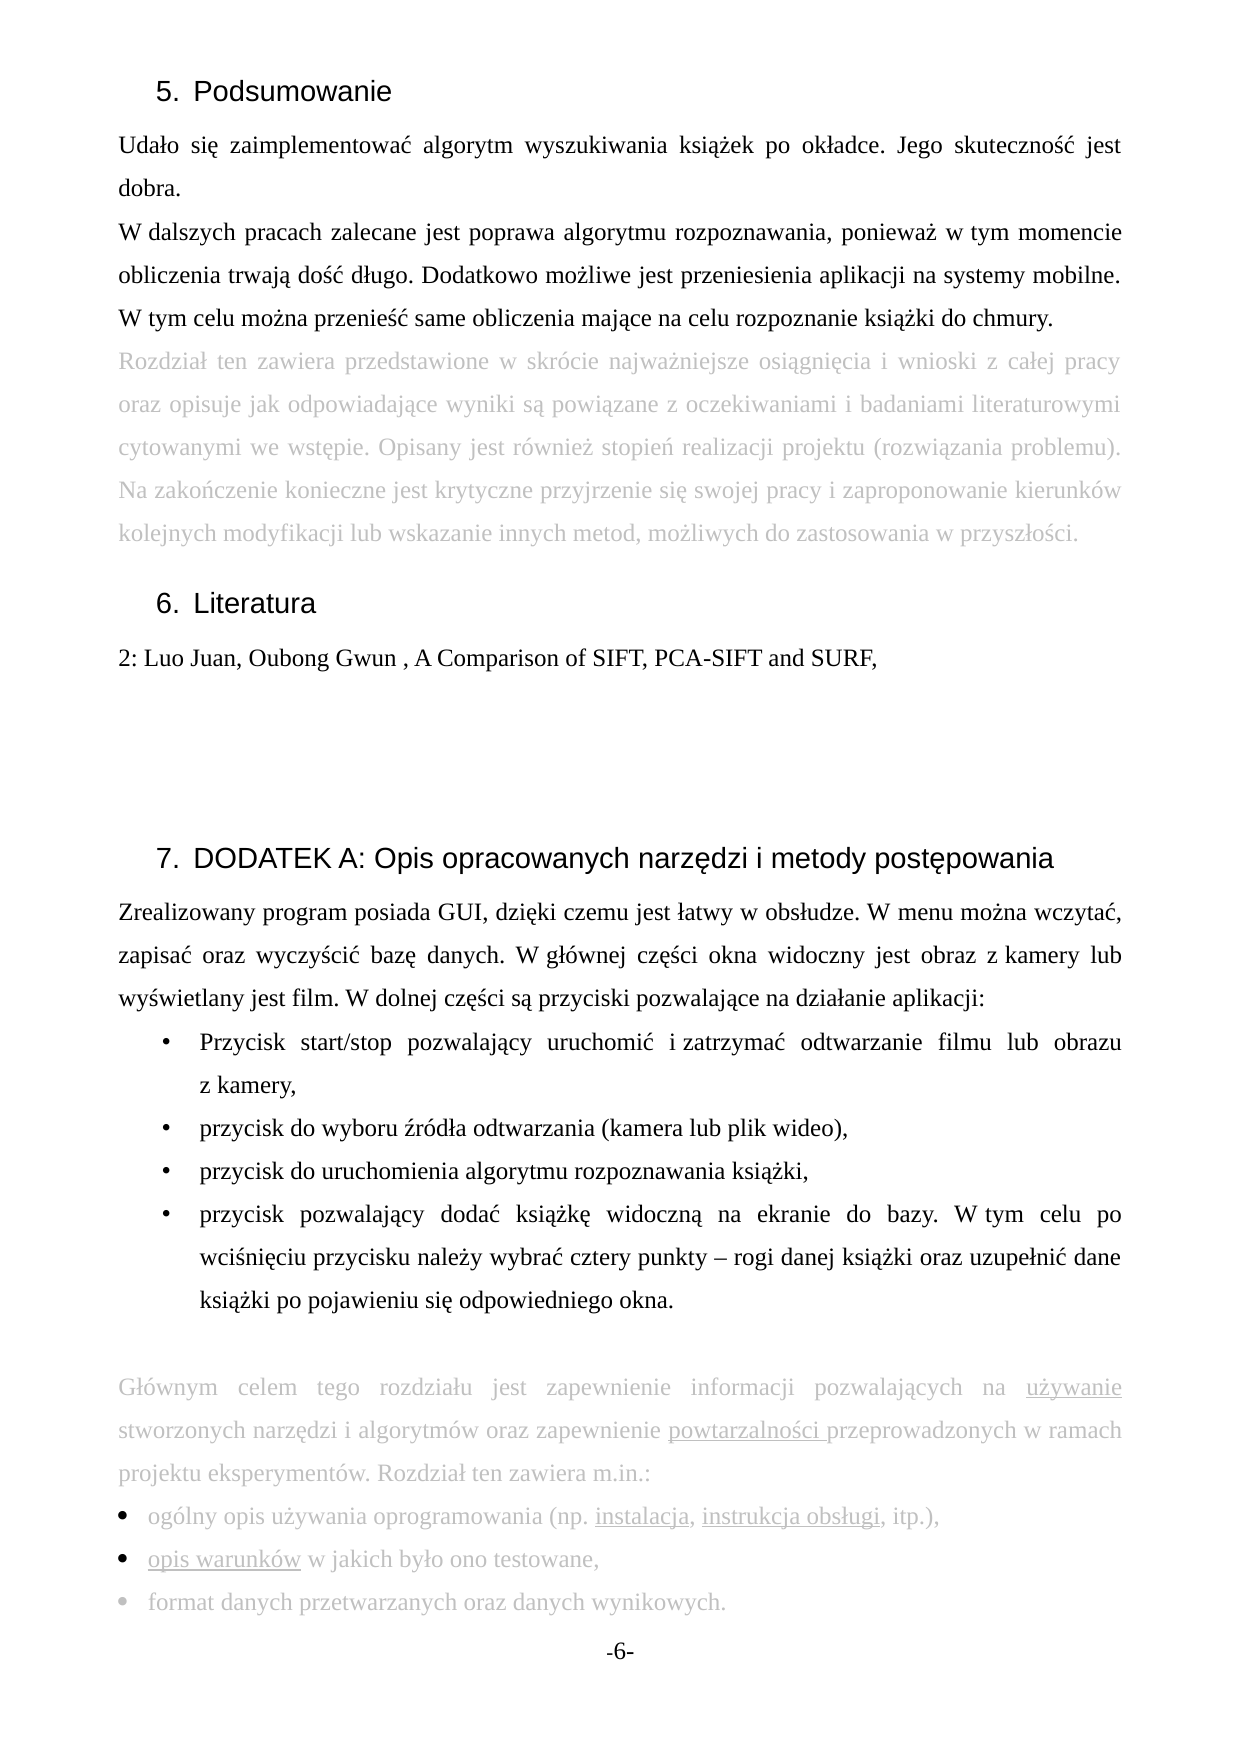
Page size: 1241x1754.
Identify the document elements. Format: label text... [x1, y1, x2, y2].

list format danych przetwarzanych oraz danych wynikowych. [118, 1587, 1122, 1616]
text 2: Luo Juan, Oubong Gwun , A Comparison of SIFT, PCA-SIFT and SURF, [118, 643, 1122, 672]
text Zrealizowany program posiada GUI, dzięki czemu jest łatwy w obsłudze. W menu można wczytać, zapisać oraz wyczyścić bazę danych. W głównej części okna widoczny jest obraz z kamery lub wyświetlany jest film. W dolnej części są przyciski pozwalające na działanie aplikacji: [118, 897, 1122, 1012]
list ogólny opis używania oprogramowania (np. instalacja, instrukcja obsługi, itp.), [118, 1501, 1122, 1530]
text W dalszych pracach zalecane jest poprawa algorytmu rozpoznawania, ponieważ w tym momencie obliczenia trwają dość długo. Dodatkowo możliwe jest przeniesienia aplikacji na systemy mobilne. W tym celu można przenieść same obliczenia mające na celu rozpoznanie książki do chmury. [118, 217, 1122, 332]
text Głównym celem tego rozdziału jest zapewnienie informacji pozwalających na używanie stworzonych narzędzi i algorytmów oraz zapewnienie powtarzalności przeprowadzonych w ramach projektu eksperymentów. Rozdział ten zawiera m.in.: [118, 1372, 1122, 1487]
list przycisk do wyboru źródła odtwarzania (kamera lub plik wideo), [162, 1113, 1122, 1142]
text Rozdział ten zawiera przedstawione w skrócie najważniejsze osiągnięcia i wnioski z całej pracy oraz opisuje jak odpowiadające wyniki są powiązane z oczekiwaniami i badaniami literaturowymi cytowanymi we wstępie. Opisany jest również stopień realizacji projektu (rozwiązania problemu). Na zakończenie konieczne jest krytyczne przyjrzenie się swojej pracy i zaproponowanie kierunków kolejnych modyfikacji lub wskazanie innych metod, możliwych do zastosowania w przyszłości. [118, 346, 1122, 547]
subtitle Literatura [156, 587, 1122, 620]
text Udało się zaimplementować algorytm wyszukiwania książek po okładce. Jego skuteczność jest dobra. [118, 130, 1122, 202]
list Przycisk start/stop pozwalający uruchomić i zatrzymać odtwarzanie filmu lub obrazu z kamery, [162, 1027, 1122, 1098]
list przycisk pozwalający dodać książkę widoczną na ekranie do bazy. W tym celu po wciśnięciu przycisku należy wybrać cztery punkty – rogi danej książki oraz uzupełnić dane książki po pojawieniu się odpowiedniego okna. [162, 1199, 1122, 1314]
subtitle Podsumowanie [156, 74, 1122, 107]
list opis warunków w jakich było ono testowane, [118, 1544, 1122, 1573]
list przycisk do uruchomienia algorytmu rozpoznawania książki, [162, 1156, 1122, 1185]
subtitle DODATEK A: Opis opracowanych narzędzi i metody postępowania [156, 841, 1122, 874]
